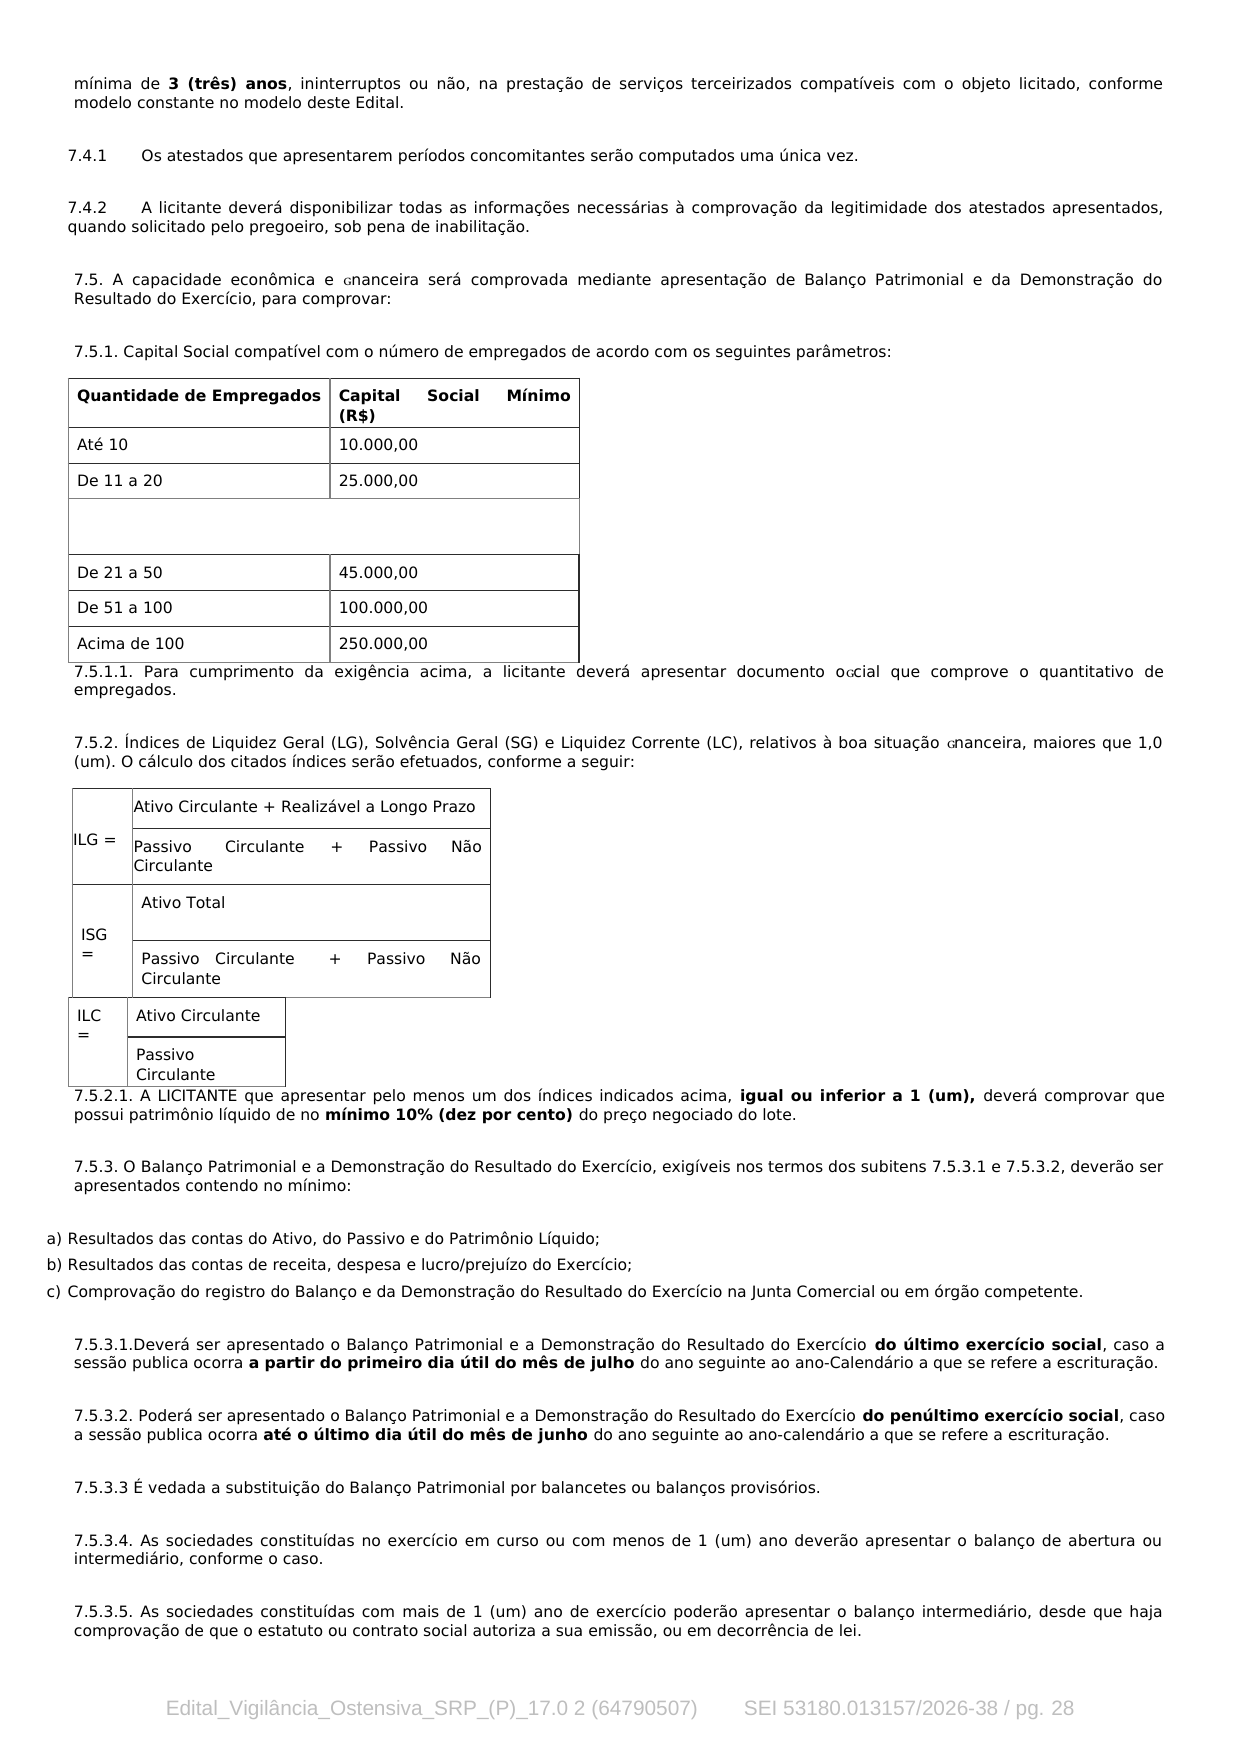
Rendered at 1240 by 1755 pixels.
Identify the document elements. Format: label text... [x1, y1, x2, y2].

table_cell [69, 499, 579, 554]
text 7.5.3.2. Poderá ser apresentado o Balanço Patrimonial e a Demonstração do Resultado do Exercício do penúltimo exercício social, caso a sessão publica ocorra até o último dia útil do mês de junho do ano seguinte ao ano-calendário a que se refere a escrituração. [74, 1407, 1165, 1444]
table_cell Acima de 100 [69, 627, 329, 662]
table_cell De 21 a 50 [69, 555, 329, 590]
table_header Ativo Circulante + Realizável a Longo Prazo [133, 789, 490, 828]
text 7.5.3. O Balanço Patrimonial e a Demonstração do Resultado do Exercício, exigíveis nos termos dos subitens 7.5.3.1 e 7.5.3.2, deverão ser apresentados contendo no mínimo: [74, 1158, 1165, 1195]
table_header Quantidade de Empregados [69, 379, 329, 427]
table_cell 25.000,00 [331, 464, 579, 498]
table_cell Ativo Circulante [128, 998, 285, 1036]
table_cell + [328, 941, 366, 997]
text 7.5.3.3 É vedada a substituição do Balanço Patrimonial por balancetes ou balanços provisórios. [74, 1479, 1165, 1497]
table_cell [68, 940, 72, 997]
text 7.5.2.1. A LICITANTE que apresentar pelo menos um dos índices indicados acima, igual ou inferior a 1 (um), deverá comprovar que possui patrimônio líquido de no mínimo 10% (dez por cento) do preço negociado do lote. [74, 1087, 1165, 1124]
table_cell Passivo Circulante Circulante [133, 941, 327, 997]
table_cell [366, 998, 449, 1036]
text 7.5.2. Índices de Liquidez Geral (LG), Solvência Geral (SG) e Liquidez Corrente (LC), relativos à boa situação nanceira, maiores que 1,0 (um). O cálculo dos citados índices serão efetuados, conforme a seguir: [74, 734, 1165, 771]
table_cell 250.000,00 [331, 627, 578, 662]
list Comprovação do registro do Balanço e da Demonstração do Resultado do Exercício na Junta Comercial ou em órgão competente. [46, 1283, 1165, 1301]
text 7.5.1.1. Para cumprimento da exigência acima, a licitante deverá apresentar documento ocial que comprove o quantitativo de empregados. [74, 663, 1165, 699]
table_cell [449, 1036, 490, 1086]
table_cell De 11 a 20 [69, 464, 329, 498]
table_cell [286, 1036, 327, 1086]
table_cell [328, 998, 366, 1036]
table_cell [68, 828, 72, 884]
list Resultados das contas do Ativo, do Passivo e do Patrimônio Líquido; [46, 1230, 1165, 1248]
table_cell Passivo Circulante [128, 1038, 285, 1086]
text 7.5.1. Capital Social compatível com o número de empregados de acordo com os seguintes parâmetros: [74, 342, 1165, 361]
list A licitante deverá disponibilizar todas as informações necessárias à comprovação da legitimidade dos atestados apresentados, quando solicitado pelo pregoeiro, sob pena de inabilitação. [67, 199, 1165, 236]
table_cell 100.000,00 [331, 591, 578, 626]
table_cell [286, 998, 327, 1036]
text mínima de 3 (três) anos, ininterruptos ou não, na prestação de serviços terceirizados compatíveis com o objeto licitado, conforme modelo constante no modelo deste Edital. [74, 75, 1165, 112]
table_header ILG = [73, 789, 132, 884]
table_cell Não [449, 941, 490, 997]
text 7.5.3.5. As sociedades constituídas com mais de 1 (um) ano de exercício poderão apresentar o balanço intermediário, desde que haja comprovação de que o estatuto ou contrato social autoriza a sua emissão, ou em decorrência de lei. [74, 1603, 1165, 1640]
table_cell 45.000,00 [331, 555, 578, 590]
table_cell [328, 885, 366, 940]
table_cell Até 10 [69, 428, 329, 463]
list Resultados das contas de receita, despesa e lucro/prejuízo do Exercício; [46, 1256, 1165, 1274]
table_header [68, 788, 72, 828]
table_cell [449, 998, 490, 1036]
list Os atestados que apresentarem períodos concomitantes serão computados uma única vez. [67, 147, 1165, 165]
table_cell [366, 1036, 449, 1086]
table_cell [366, 885, 449, 940]
table_cell [328, 1036, 366, 1086]
table_cell Passivo [366, 941, 449, 997]
table_cell ISG = [73, 885, 132, 997]
table_cell [449, 885, 490, 940]
table_cell De 51 a 100 [69, 591, 329, 626]
table_header Capital Social Mínimo (R$) [331, 379, 579, 427]
text 7.5.3.1.Deverá ser apresentado o Balanço Patrimonial e a Demonstração do Resultado do Exercício do último exercício social, caso a sessão publica ocorra a partir do primeiro dia útil do mês de julho do ano seguinte ao ano-Calendário a que se refere a escrituração. [74, 1336, 1165, 1372]
table_cell Passivo Circulante + Passivo Não Circulante [133, 829, 490, 884]
table_cell ILC = [69, 998, 127, 1086]
text 7.5.3.4. As sociedades constituídas no exercício em curso ou com menos de 1 (um) ano deverão apresentar o balanço de abertura ou intermediário, conforme o caso. [74, 1531, 1165, 1568]
table_cell 10.000,00 [331, 428, 579, 463]
table_cell [68, 884, 72, 940]
text 7.5. A capacidade econômica e nanceira será comprovada mediante apresentação de Balanço Patrimonial e da Demonstração do Resultado do Exercício, para comprovar: [74, 271, 1165, 308]
table_cell Ativo Total [133, 885, 327, 940]
